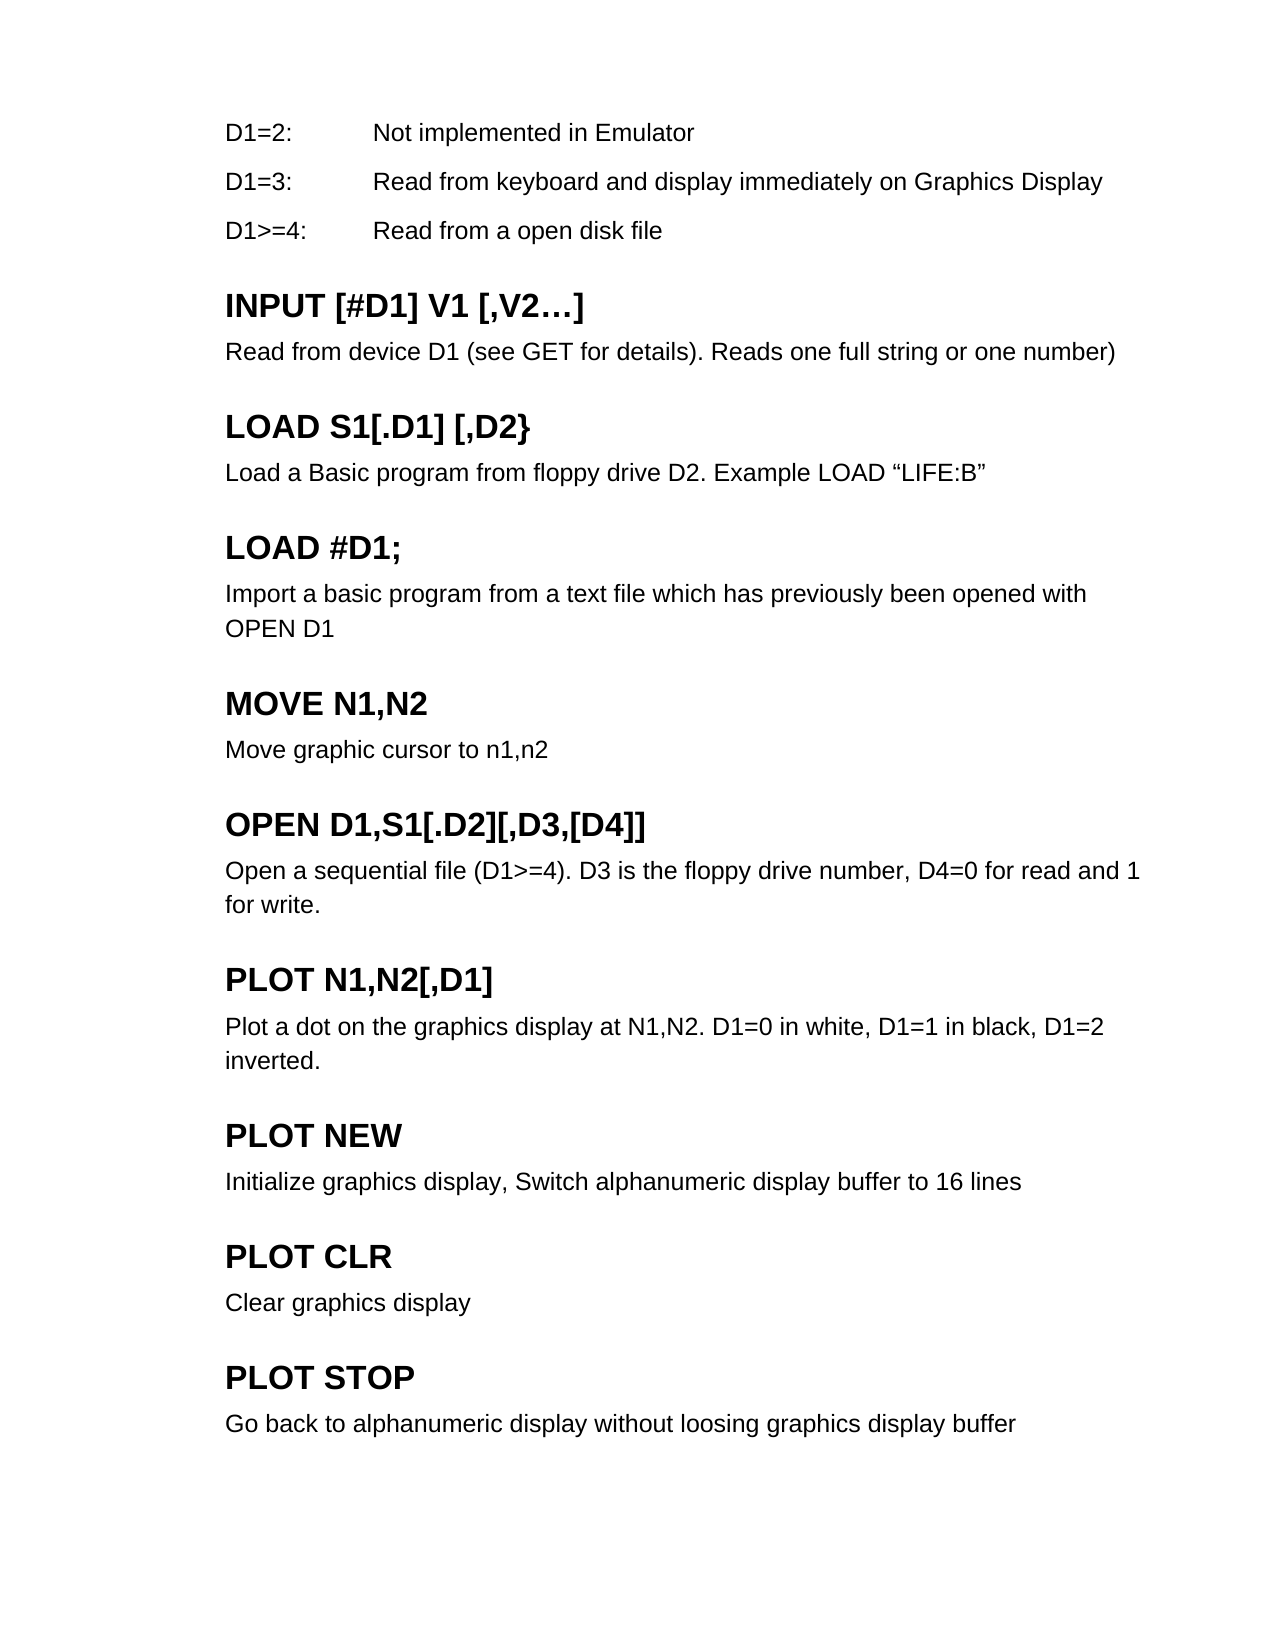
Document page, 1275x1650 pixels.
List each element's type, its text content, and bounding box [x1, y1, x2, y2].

subtitle PLOT NEW [225, 1116, 1157, 1154]
text Load a Basic program from floppy drive D2. Example LOAD “LIFE:B” [225, 458, 1157, 487]
text Import a basic program from a text file which has previously been opened with OPEN D1 [225, 579, 1157, 643]
text D1=2: Not implemented in Emulator [225, 118, 1157, 147]
text Open a sequential file (D1>=4). D3 is the floppy drive number, D4=0 for read and 1 for write. [225, 856, 1157, 919]
text Go back to alphanumeric display without loosing graphics display buffer [225, 1409, 1157, 1438]
subtitle INPUT [#D1] V1 [,V2…] [225, 286, 1157, 325]
subtitle MOVE N1,N2 [225, 684, 1157, 722]
subtitle LOAD #D1; [225, 528, 1157, 567]
text Plot a dot on the graphics display at N1,N2. D1=0 in white, D1=1 in black, D1=2 inverted. [225, 1011, 1157, 1075]
text Clear graphics display [225, 1288, 1157, 1317]
subtitle PLOT N1,N2[,D1] [225, 960, 1157, 999]
subtitle PLOT CLR [225, 1237, 1157, 1276]
text Read from device D1 (see GET for details). Reads one full string or one number) [225, 337, 1157, 366]
subtitle PLOT STOP [225, 1358, 1157, 1397]
text D1>=4: Read from a open disk file [225, 216, 1157, 245]
text Move graphic cursor to n1,n2 [225, 735, 1157, 764]
text Initialize graphics display, Switch alphanumeric display buffer to 16 lines [225, 1167, 1157, 1196]
subtitle LOAD S1[.D1] [,D2} [225, 407, 1157, 446]
subtitle OPEN D1,S1[.D2][,D3,[D4]] [225, 805, 1157, 843]
text D1=3: Read from keyboard and display immediately on Graphics Display [225, 167, 1157, 196]
